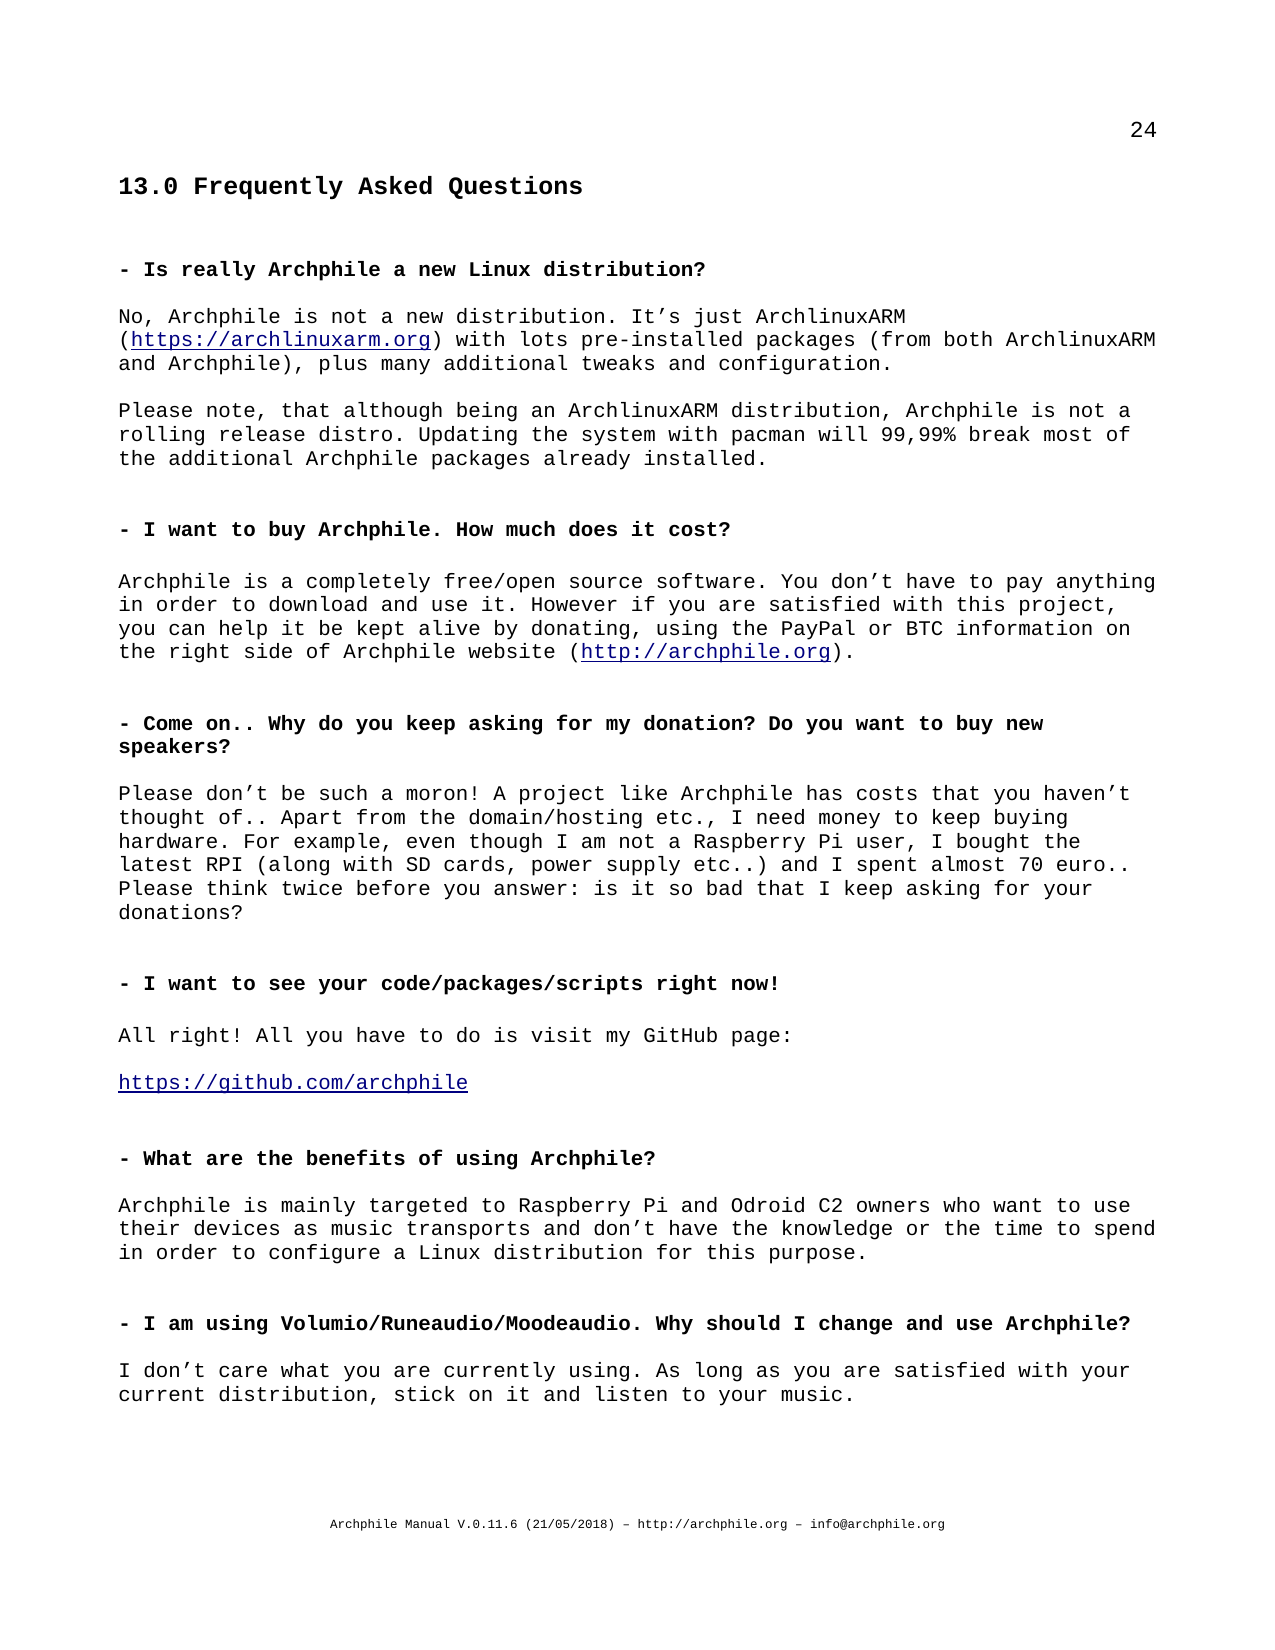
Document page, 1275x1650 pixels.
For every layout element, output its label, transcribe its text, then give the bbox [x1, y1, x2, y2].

text All right! All you have to do is visit my GitHub page: [118, 1024, 1157, 1048]
text Please don’t be such a moron! A project like Archphile has costs that you haven’t thought of.. Apart from the domain/hosting etc., I need money to keep buying hardware. For example, even though I am not a Raspberry Pi user, I bought the latest RPI (along with SD cards, power supply etc..) and I spent almost 70 euro.. Please think twice before you answer: is it so bad that I keep asking for your donations? [118, 783, 1157, 925]
text - What are the benefits of using Archphile? [118, 1147, 1157, 1171]
text https://github.com/archphile [118, 1072, 1157, 1096]
text 13.0 Frequently Asked Questions [118, 173, 1157, 202]
text - I want to see your code/packages/scripts right now! [118, 973, 1157, 996]
text - Is really Archphile a new Linux distribution? [118, 258, 1157, 282]
text - I am using Volumio/Runeaudio/Moodeaudio. Why should I change and use Archphile? [118, 1313, 1157, 1337]
text No, Archphile is not a new distribution. It’s just ArchlinuxARM (https://archlinuxarm.org) with lots pre-installed packages (from both ArchlinuxARM and Archphile), plus many additional tweaks and configuration. [118, 306, 1157, 377]
text I don’t care what you are currently using. As long as you are satisfied with your current distribution, stick on it and listen to your music. [118, 1360, 1157, 1408]
text - I want to buy Archphile. How much does it cost? [118, 519, 1157, 542]
text Please note, that although being an ArchlinuxARM distribution, Archphile is not a rolling release distro. Updating the system with pacman will 99,99% break most of the additional Archphile packages already installed. [118, 400, 1157, 471]
text Archphile is mainly targeted to Raspberry Pi and Odroid C2 owners who want to use their devices as music transports and don’t have the knowledge or the time to spend in order to configure a Linux distribution for this purpose. [118, 1195, 1157, 1266]
text Archphile is a completely free/open source software. You don’t have to pay anything in order to download and use it. However if you are satisfied with this project, you can help it be kept alive by donating, using the PayPal or BTC information on the right side of Archphile website (http://archphile.org). [118, 571, 1157, 665]
text - Come on.. Why do you keep asking for my donation? Do you want to buy new speakers? [118, 712, 1157, 760]
